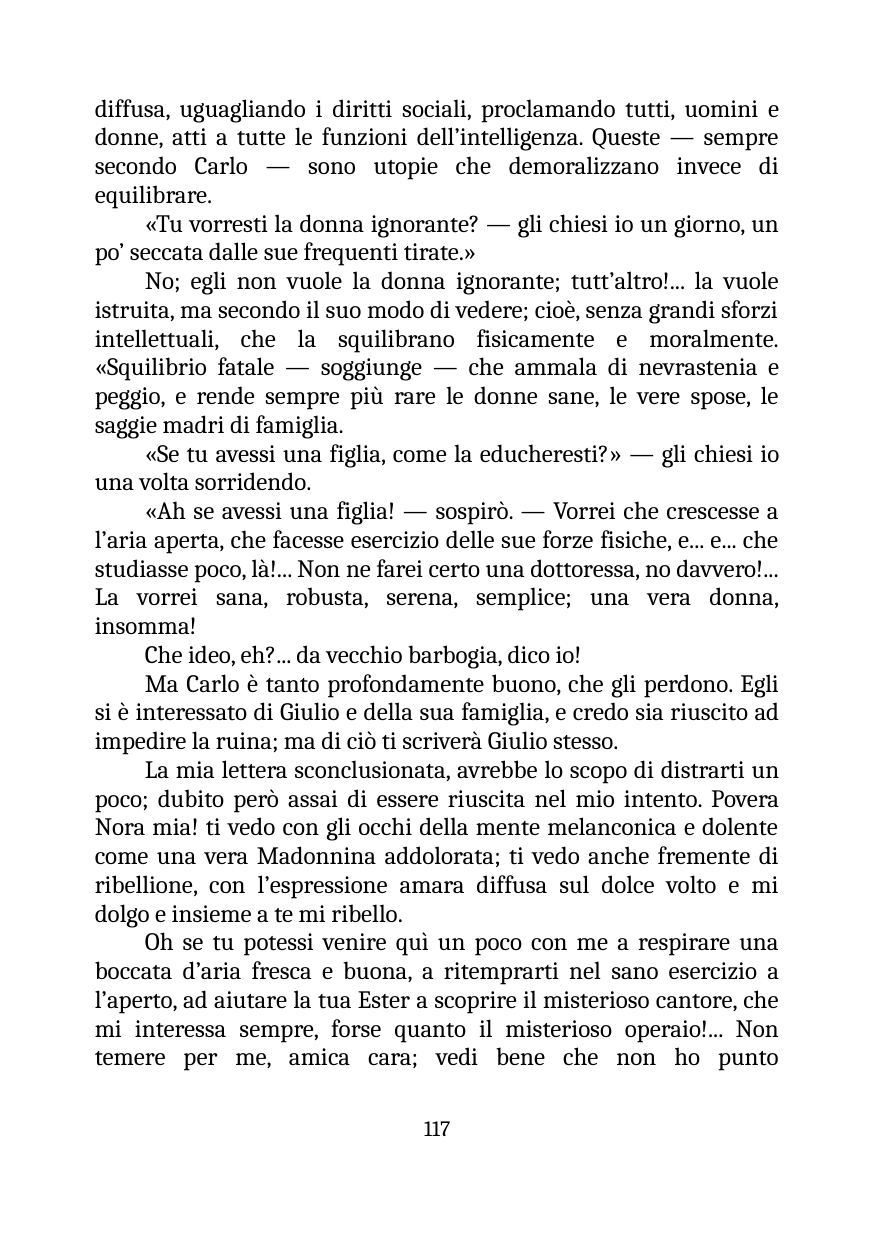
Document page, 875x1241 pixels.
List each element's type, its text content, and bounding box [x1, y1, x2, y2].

text «Se tu avessi una figlia, come la educheresti?» — gli chiesi io una volta sorridendo. [94, 439, 779, 497]
text La mia lettera sconclusionata, avrebbe lo scopo di distrarti un poco; dubito però assai di essere riuscita nel mio intento. Povera Nora mia! ti vedo con gli occhi della mente melanconica e dolente come una vera Madonnina addolorata; ti vedo anche fremente di ribellione, con l’espressione amara diffusa sul dolce volto e mi dolgo e insieme a te mi ribello. [94, 756, 779, 928]
text Ma Carlo è tanto profondamente buono, che gli perdono. Egli si è interessato di Giulio e della sua famiglia, e credo sia riuscito ad impedire la ruina; ma di ciò ti scriverà Giulio stesso. [94, 669, 779, 756]
text «Ah se avessi una figlia! — sospirò. — Vorrei che crescesse a l’aria aperta, che facesse esercizio delle sue forze fisiche, e... e... che studiasse poco, là!... Non ne farei certo una dottoressa, no davvero!... La vorrei sana, robusta, serena, semplice; una vera donna, insomma! [94, 497, 779, 641]
text «Tu vorresti la donna ignorante? — gli chiesi io un giorno, un po’ seccata dalle sue frequenti tirate.» [94, 209, 779, 267]
text Oh se tu potessi venire quì un poco con me a respirare una boccata d’aria fresca e buona, a ritemprarti nel sano esercizio a l’aperto, ad aiutare la tua Ester a scoprire il misterioso cantore, che mi interessa sempre, forse quanto il misterioso operaio!... Non temere per me, amica cara; vedi bene che non ho punto [94, 928, 779, 1072]
text Che ideo, eh?... da vecchio barbogia, dico io! [94, 641, 779, 669]
text diffusa, uguagliando i diritti sociali, proclamando tutti, uomini e donne, atti a tutte le funzioni dell’intelligenza. Queste — sempre secondo Carlo — sono utopie che demoralizzano invece di equilibrare. [94, 94, 779, 209]
text No; egli non vuole la donna ignorante; tutt’altro!... la vuole istruita, ma secondo il suo modo di vedere; cioè, senza grandi sforzi intellettuali, che la squilibrano fisicamente e moralmente. «Squilibrio fatale — soggiunge — che ammala di nevrastenia e peggio, e rende sempre più rare le donne sane, le vere spose, le saggie madri di famiglia. [94, 267, 779, 439]
